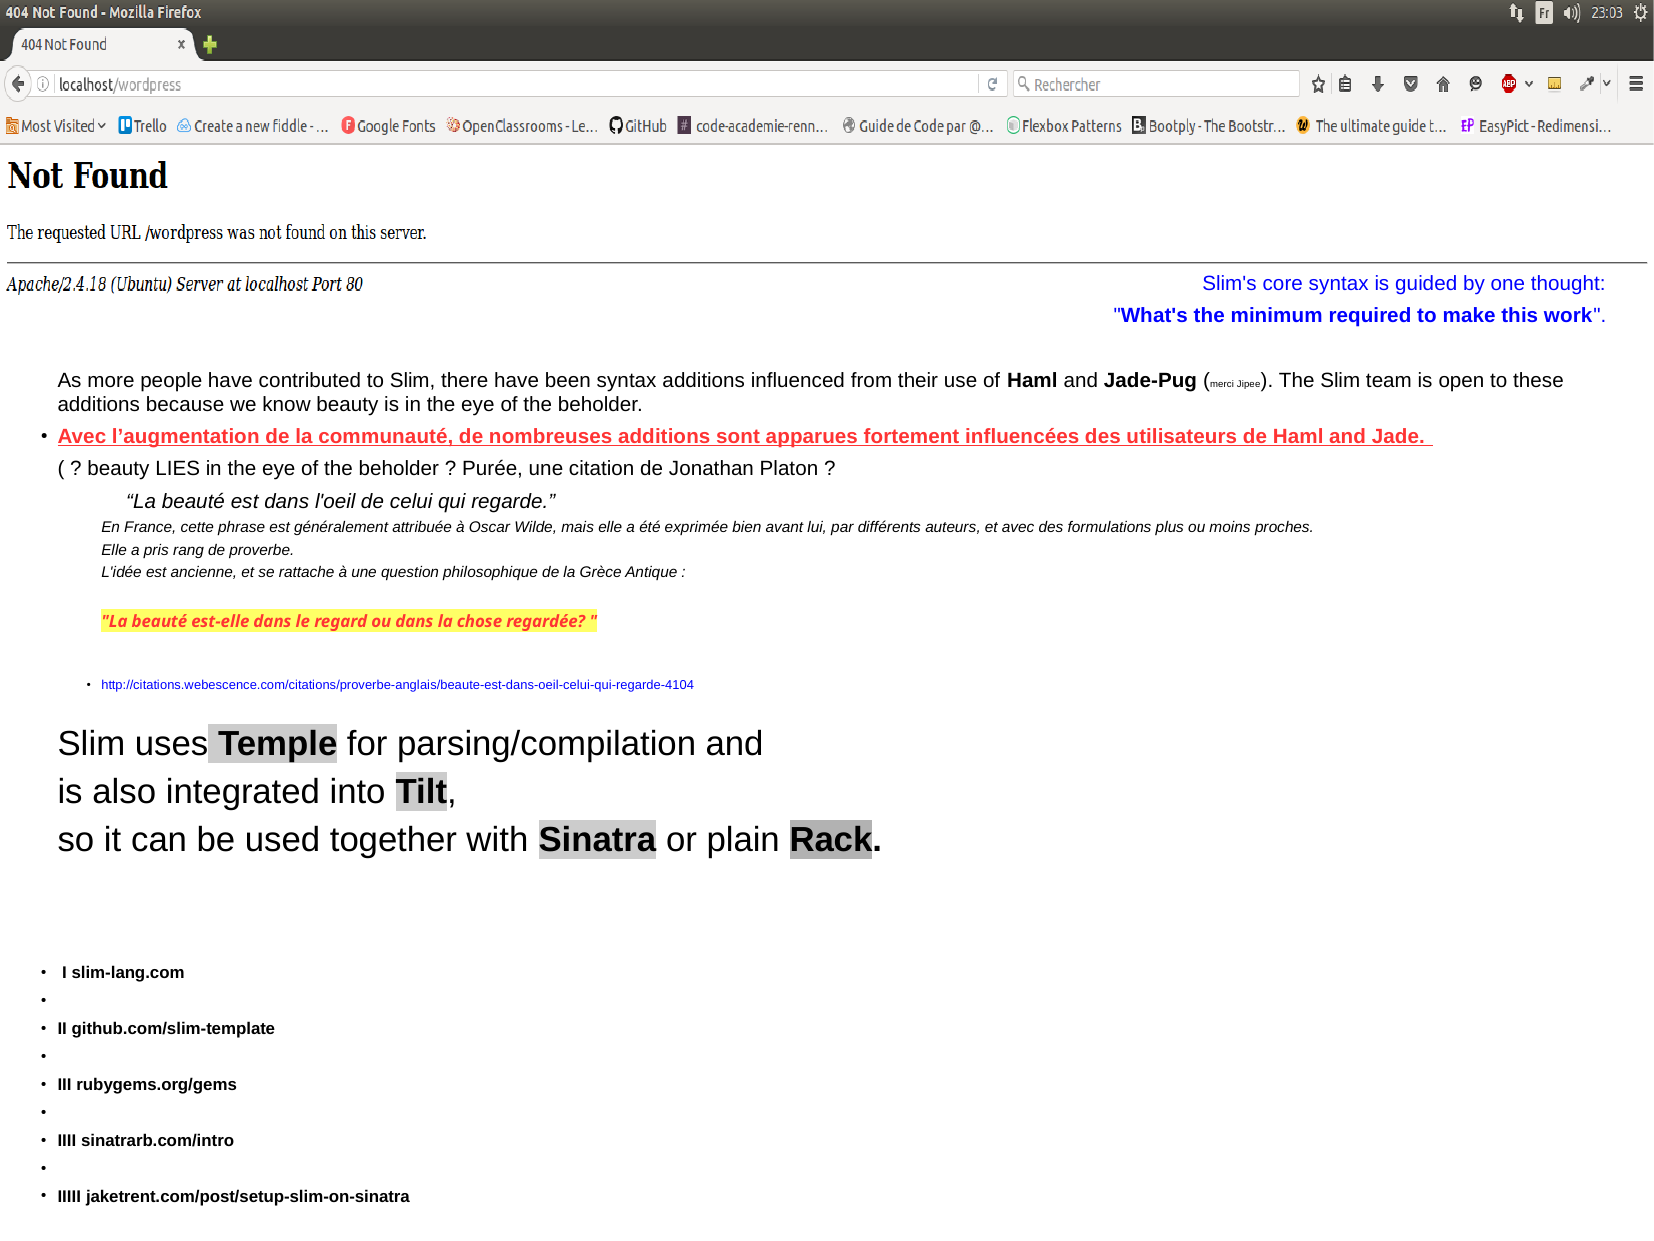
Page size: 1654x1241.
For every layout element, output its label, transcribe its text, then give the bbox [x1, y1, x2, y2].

list Slim's core syntax is guided by one thought: "What's the minimum required to make this work". As more people have contributed to Slim, there have been syntax additions influenced from their use of Haml and Jade-Pug (merci Jipee). The Slim team is open to these additions because we know beauty is in the eye of the beholder. Avec l’augmentation de la communauté, de nombreuses additions sont apparues fortement influencées des utilisateurs de Haml and Jade. ( ? beauty LIES in the eye of the beholder ? Purée, une citation de Jonathan Platon ? “La beauté est dans l'oeil de celui qui regarde.” En France, cette phrase est généralement attribuée à Oscar Wilde, mais elle a été exprimée bien avant lui, par différents auteurs, et avec des formulations plus ou moins proches. Elle a pris rang de proverbe. L'idée est ancienne, et se rattache à une question philosophique de la Grèce Antique : "La beauté est-elle dans le regard ou dans la chose regardée? " http://citations.webescence.com/citations/proverbe-anglais/beaute-est-dans-oeil-celui-qui-regarde-4104 Slim uses Temple for parsing/compilation and is also integrated into Tilt, so it can be used together with Sinatra or plain Rack. I slim-lang.com II github.com/slim-template III rubygems.org/gems IIII sinatrarb.com/intro IIIII jaketrent.com/post/setup-slim-on-sinatra [35, 271, 1607, 1217]
picture [0, 0, 1654, 1241]
